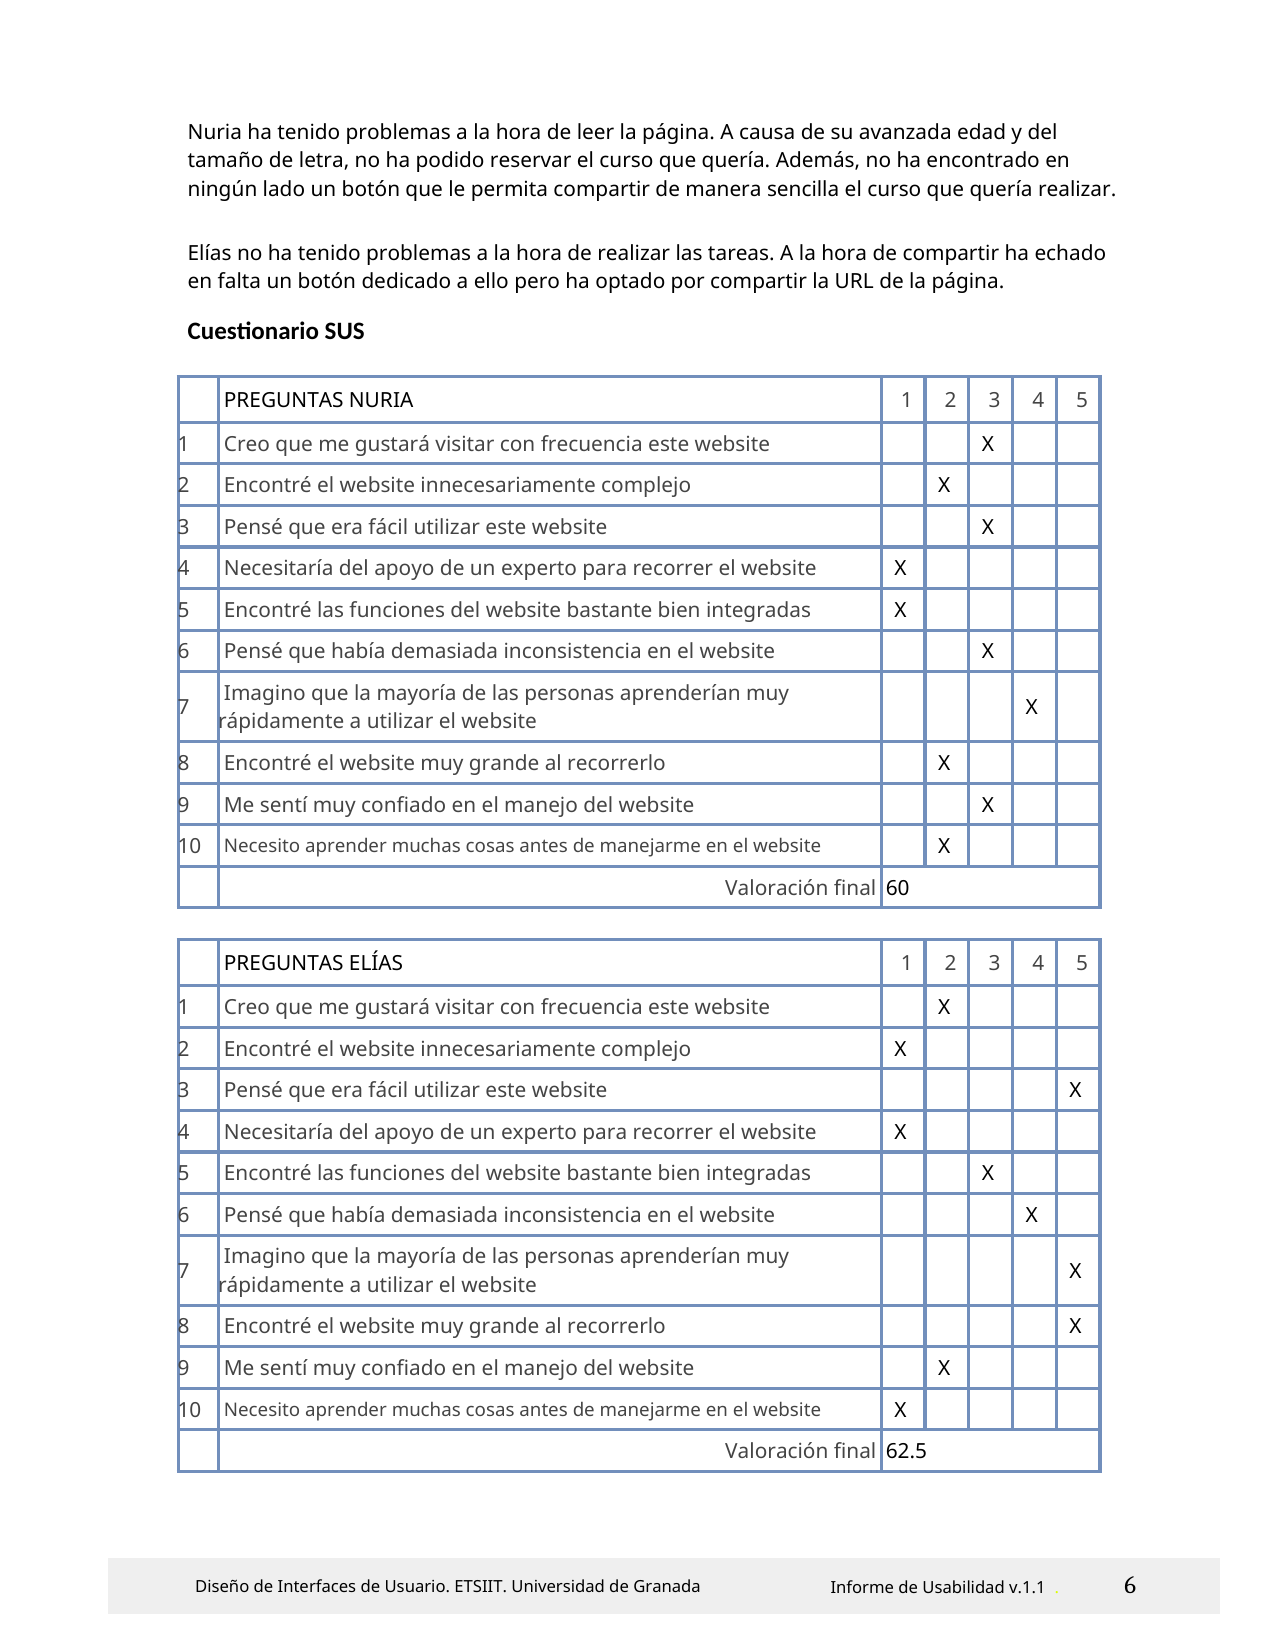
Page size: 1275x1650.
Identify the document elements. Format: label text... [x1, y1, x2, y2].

table_cell X [927, 987, 967, 1026]
table_cell 9 [180, 785, 217, 823]
table_cell X [883, 549, 923, 587]
table_cell [1014, 743, 1055, 782]
table_cell X [1058, 1307, 1098, 1345]
table_cell [883, 465, 923, 504]
table_cell Me sentí muy confiado en el manejo del website [220, 785, 880, 823]
table_header 5 [1058, 941, 1098, 984]
table_cell 7 [180, 1237, 217, 1303]
table_cell [1014, 1112, 1055, 1150]
table_cell [927, 1237, 967, 1303]
table_cell [970, 1112, 1011, 1150]
table_cell [1014, 1390, 1055, 1428]
table_cell [927, 507, 967, 545]
table_cell 4 [180, 1112, 217, 1150]
table_cell [1014, 1029, 1055, 1067]
table_cell X [883, 1112, 923, 1150]
table_cell [970, 1237, 1011, 1303]
table_header 4 [1014, 941, 1055, 984]
table_cell X [883, 590, 923, 628]
text Nuria ha tenido problemas a la hora de leer la página. A causa de su avanzada edad y del tamaño de letra, no ha podido reservar el curso que quería. Además, no ha encontrado en ningún lado un botón que le permita compartir de manera sencilla el curso que quería realizar. [187, 117, 1125, 202]
table_header PREGUNTAS NURIA [220, 378, 880, 421]
table_cell 2 [180, 465, 217, 504]
table_cell 62.5 [883, 1431, 1098, 1470]
table_cell Necesitaría del apoyo de un experto para recorrer el website [220, 549, 880, 587]
table_header [180, 941, 217, 984]
table_cell [970, 1390, 1011, 1428]
table_cell [1014, 632, 1055, 670]
table_cell 10 [180, 826, 217, 865]
table_cell [180, 868, 217, 906]
table_cell X [883, 1390, 923, 1428]
table_cell [883, 743, 923, 782]
table_cell Imagino que la mayoría de las personas aprenderían muy rápidamente a utilizar el website [220, 673, 880, 740]
table_cell [883, 1195, 923, 1233]
table_cell [1058, 1112, 1098, 1150]
table_cell [1058, 826, 1098, 865]
table_cell [883, 987, 923, 1026]
table_cell [1058, 590, 1098, 628]
table_header 2 [927, 378, 967, 421]
table_cell [1014, 1154, 1055, 1192]
table_cell 5 [180, 590, 217, 628]
table_cell [927, 1029, 967, 1067]
table_cell Pensé que era fácil utilizar este website [220, 1070, 880, 1109]
table_cell [927, 549, 967, 587]
table_header 5 [1058, 378, 1098, 421]
table_cell X [883, 1029, 923, 1067]
table_cell [970, 826, 1011, 865]
table_cell [883, 1348, 923, 1387]
table_header 3 [970, 378, 1011, 421]
table_cell Encontré las funciones del website bastante bien integradas [220, 1154, 880, 1192]
table_cell Pensé que había demasiada inconsistencia en el website [220, 1195, 880, 1233]
table_cell [927, 1154, 967, 1192]
table_cell [927, 673, 967, 740]
table_cell [883, 785, 923, 823]
table_cell [883, 1307, 923, 1345]
table_header 3 [970, 941, 1011, 984]
table_cell [180, 1431, 217, 1470]
table_cell X [1014, 673, 1055, 740]
table_cell 60 [883, 868, 1098, 906]
table_header [180, 378, 217, 421]
table_cell X [1058, 1070, 1098, 1109]
table_cell [1014, 785, 1055, 823]
table_cell Encontré el website muy grande al recorrerlo [220, 743, 880, 782]
table_cell Imagino que la mayoría de las personas aprenderían muy rápidamente a utilizar el website [220, 1237, 880, 1303]
table_cell 7 [180, 673, 217, 740]
table_cell [970, 1029, 1011, 1067]
table_cell [970, 1348, 1011, 1387]
table_cell [970, 743, 1011, 782]
table_cell [883, 1154, 923, 1192]
table_cell [1014, 826, 1055, 865]
table_cell [1014, 507, 1055, 545]
table_cell 6 [180, 632, 217, 670]
table_cell X [970, 785, 1011, 823]
table_cell [970, 1307, 1011, 1345]
table_cell X [970, 424, 1011, 462]
table_cell [970, 1195, 1011, 1233]
table_cell Valoración final [220, 1431, 880, 1470]
table_cell [1058, 507, 1098, 545]
table_cell [970, 549, 1011, 587]
table_cell [927, 632, 967, 670]
table_cell [883, 424, 923, 462]
table_cell [927, 1195, 967, 1233]
table_cell Encontré el website innecesariamente complejo [220, 1029, 880, 1067]
table_cell 10 [180, 1390, 217, 1428]
table_cell [1014, 465, 1055, 504]
table_cell [883, 673, 923, 740]
table_cell [1014, 549, 1055, 587]
table_cell [1014, 424, 1055, 462]
table_cell [1014, 987, 1055, 1026]
table_cell [1058, 465, 1098, 504]
table_cell [883, 632, 923, 670]
table_cell Necesitaría del apoyo de un experto para recorrer el website [220, 1112, 880, 1150]
table_cell [1058, 785, 1098, 823]
table_cell 6 [180, 1195, 217, 1233]
table_cell [883, 1070, 923, 1109]
table_cell [1058, 1154, 1098, 1192]
table_cell [1058, 1390, 1098, 1428]
table_cell [1014, 590, 1055, 628]
table_cell 8 [180, 1307, 217, 1345]
table_cell [1058, 632, 1098, 670]
table_cell [883, 507, 923, 545]
table_cell 9 [180, 1348, 217, 1387]
table_cell [970, 590, 1011, 628]
text Cuestionario SUS [187, 315, 1125, 346]
table_cell Encontré el website muy grande al recorrerlo [220, 1307, 880, 1345]
table_cell Pensé que había demasiada inconsistencia en el website [220, 632, 880, 670]
table_cell [970, 1070, 1011, 1109]
table_cell X [1014, 1195, 1055, 1233]
table_cell [970, 987, 1011, 1026]
table_cell X [927, 1348, 967, 1387]
table_cell [1058, 1195, 1098, 1233]
table_cell [883, 1237, 923, 1303]
table_cell [1058, 673, 1098, 740]
table_cell [1014, 1070, 1055, 1109]
table_cell 4 [180, 549, 217, 587]
table_cell [927, 1112, 967, 1150]
table_cell [970, 465, 1011, 504]
table_header 1 [883, 378, 923, 421]
table_header 1 [883, 941, 923, 984]
table_cell X [927, 826, 967, 865]
table_cell Valoración final [220, 868, 880, 906]
table_cell [1058, 549, 1098, 587]
table_cell Pensé que era fácil utilizar este website [220, 507, 880, 545]
table_cell [1058, 987, 1098, 1026]
table_cell [883, 826, 923, 865]
text Elías no ha tenido problemas a la hora de realizar las tareas. A la hora de compartir ha echado en falta un botón dedicado a ello pero ha optado por compartir la URL de la página. [187, 238, 1125, 294]
table_cell [927, 1070, 967, 1109]
table_cell [1058, 1348, 1098, 1387]
table_cell [927, 1390, 967, 1428]
table_cell Necesito aprender muchas cosas antes de manejarme en el website [220, 1390, 880, 1428]
table_cell 3 [180, 507, 217, 545]
table_cell [927, 590, 967, 628]
table_cell X [970, 1154, 1011, 1192]
table_cell Necesito aprender muchas cosas antes de manejarme en el website [220, 826, 880, 865]
table_cell 2 [180, 1029, 217, 1067]
table_cell 3 [180, 1070, 217, 1109]
table_cell X [927, 465, 967, 504]
table_cell Creo que me gustará visitar con frecuencia este website [220, 424, 880, 462]
table_cell [927, 785, 967, 823]
table_cell [1058, 743, 1098, 782]
table_cell 5 [180, 1154, 217, 1192]
table_cell Encontré el website innecesariamente complejo [220, 465, 880, 504]
table_cell Creo que me gustará visitar con frecuencia este website [220, 987, 880, 1026]
table_cell [1058, 424, 1098, 462]
table_cell [1014, 1237, 1055, 1303]
table_cell [1058, 1029, 1098, 1067]
table_cell [927, 424, 967, 462]
table_header 4 [1014, 378, 1055, 421]
table_cell 1 [180, 424, 217, 462]
table_cell 1 [180, 987, 217, 1026]
table_cell X [927, 743, 967, 782]
table_cell 8 [180, 743, 217, 782]
table_cell [927, 1307, 967, 1345]
table_cell X [970, 507, 1011, 545]
table_header 2 [927, 941, 967, 984]
table_cell [1014, 1307, 1055, 1345]
table_header PREGUNTAS ELÍAS [220, 941, 880, 984]
table_cell Encontré las funciones del website bastante bien integradas [220, 590, 880, 628]
table_cell X [970, 632, 1011, 670]
table_cell Me sentí muy confiado en el manejo del website [220, 1348, 880, 1387]
table_cell [1014, 1348, 1055, 1387]
table_cell [970, 673, 1011, 740]
table_cell X [1058, 1237, 1098, 1303]
